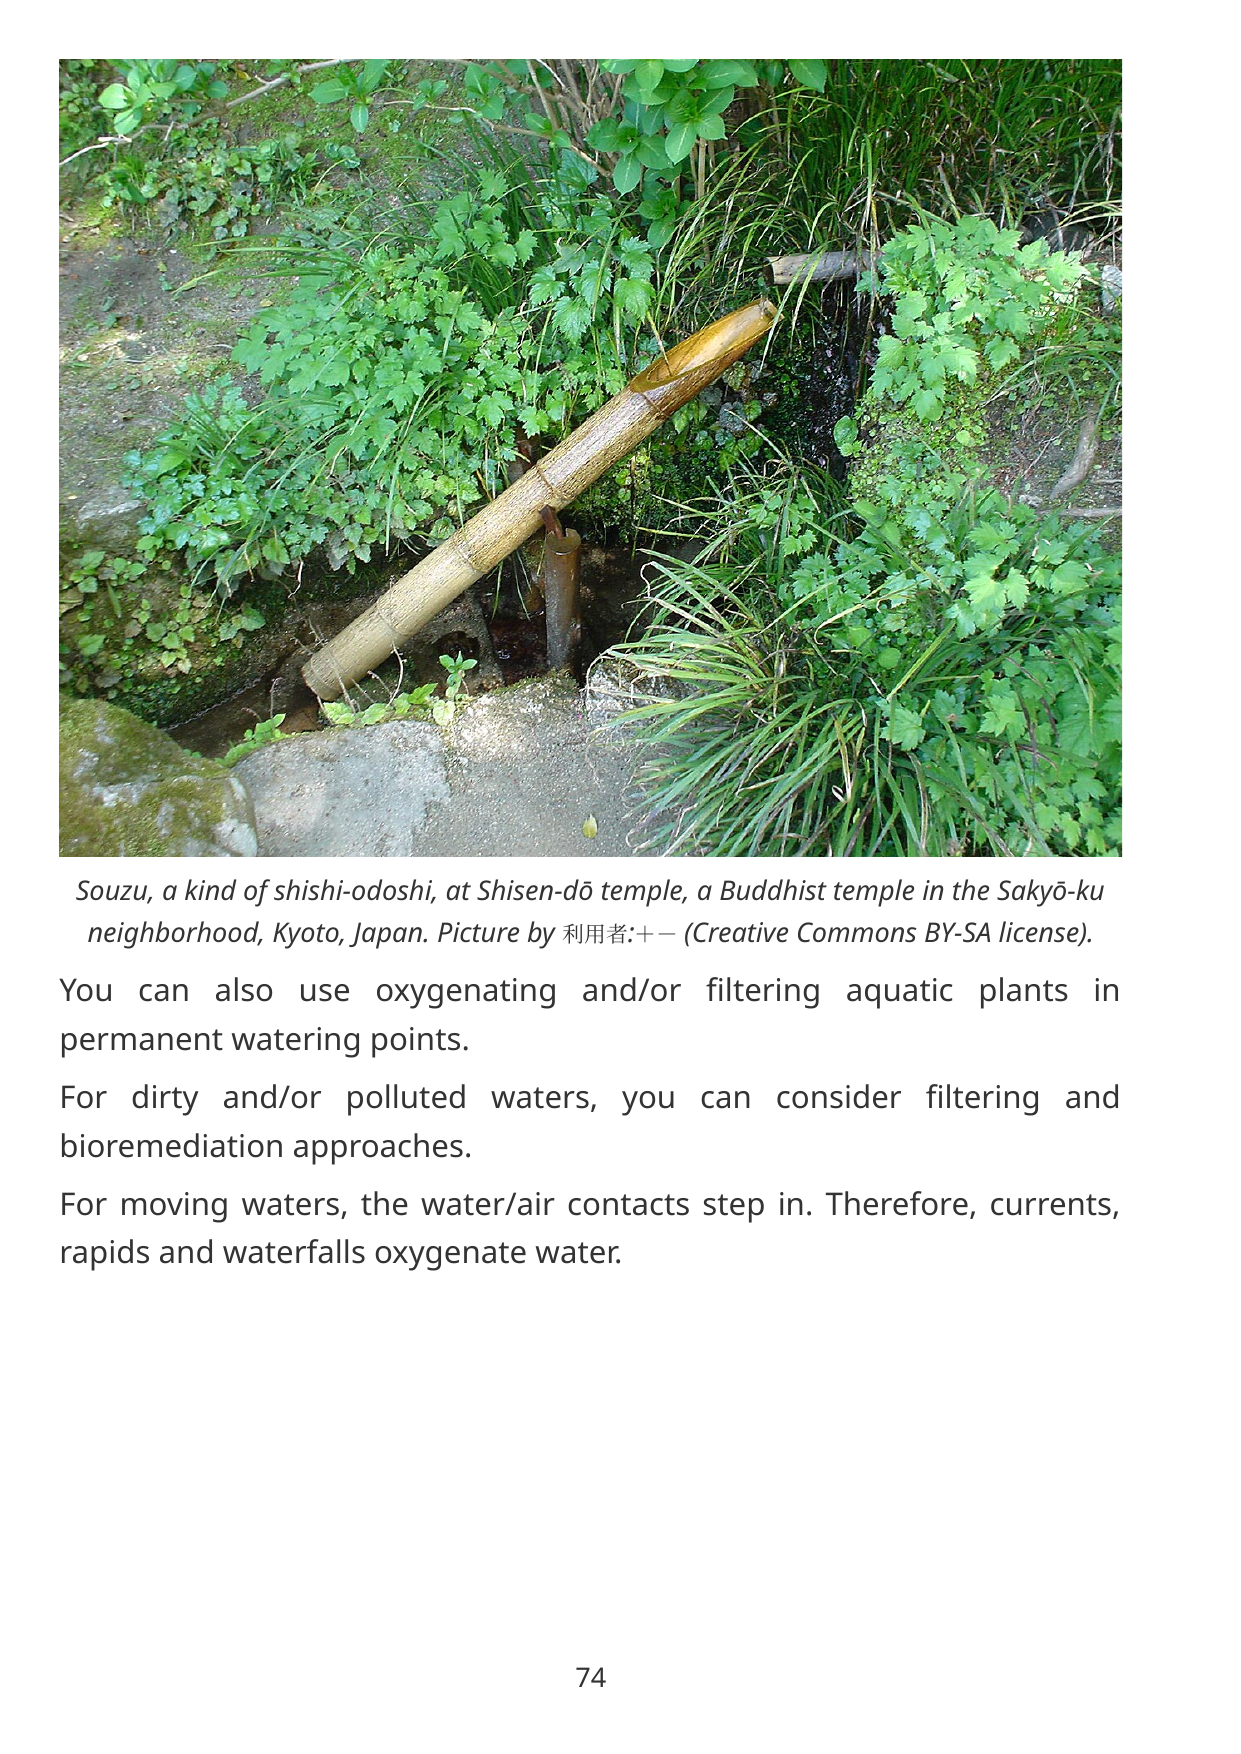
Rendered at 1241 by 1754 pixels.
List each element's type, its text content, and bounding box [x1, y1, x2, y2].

text For dirty and/or polluted waters, you can consider filtering and bioremediation approaches. [59, 1075, 1122, 1166]
text Souzu, a kind of shishi-odoshi, at Shisen-dō temple, a Buddhist temple in the Sakyō-ku neighborhood, Kyoto, Japan. Picture by 利用者:＋－ (Creative Commons BY-SA license). [59, 871, 1122, 951]
text For moving waters, the water/air contacts step in. Therefore, currents, rapids and waterfalls oxygenate water. [59, 1182, 1122, 1273]
picture [59, 59, 1123, 857]
text You can also use oxygenating and/or filtering aquatic plants in permanent watering points. [59, 968, 1122, 1059]
